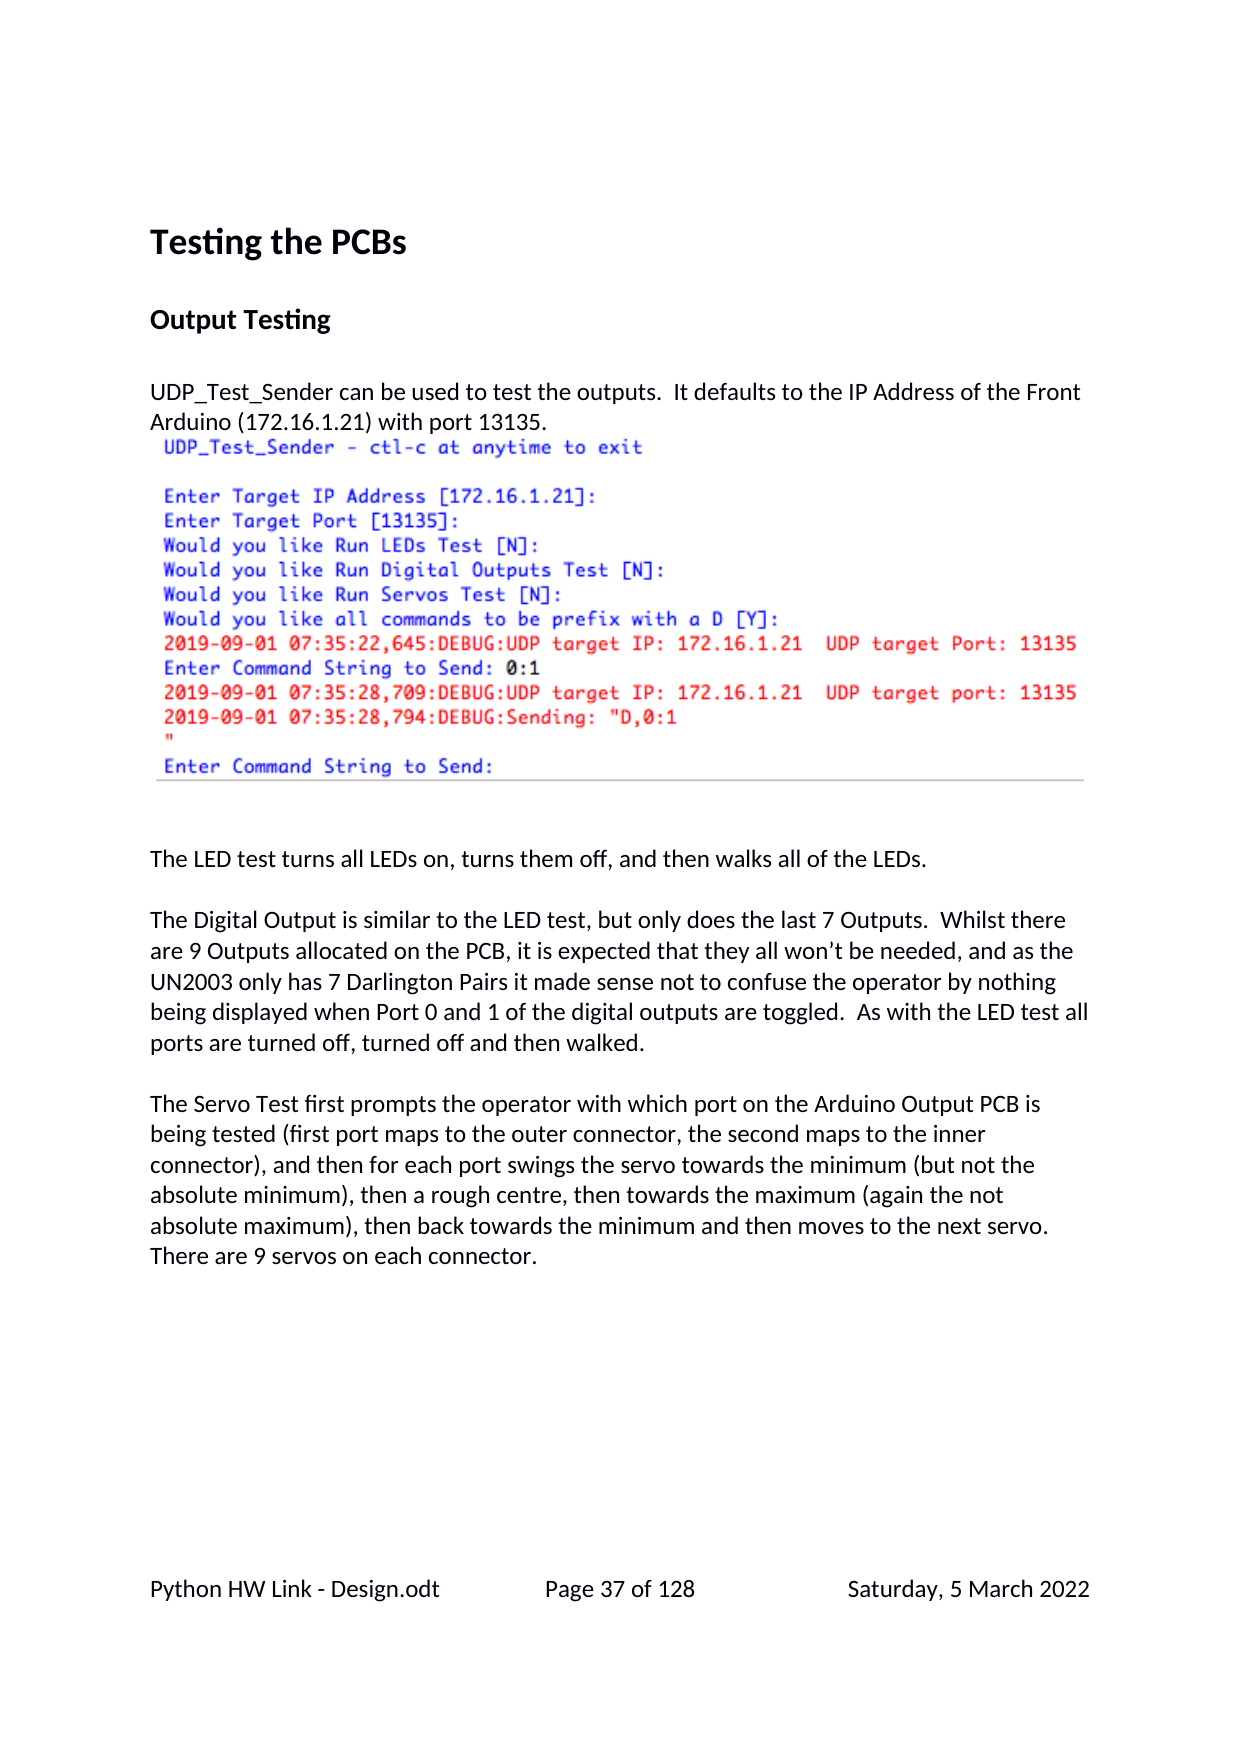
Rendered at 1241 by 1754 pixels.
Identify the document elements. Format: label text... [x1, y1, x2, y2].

text UDP_Test_Sender can be used to test the outputs. It defaults to the IP Address of the Front Arduino (172.16.1.21) with port 13135. [150, 376, 1090, 437]
text The Digital Output is similar to the LED test, but only does the last 7 Outputs. Whilst there are 9 Outputs allocated on the PCB, it is expected that they all won’t be needed, and as the UN2003 only has 7 Darlington Pairs it made sense not to confuse the operator by nothing being displayed when Port 0 and 1 of the digital outputs are toggled. As with the LED test all ports are turned off, turned off and then walked. [150, 904, 1090, 1057]
picture [156, 436, 1084, 783]
subtitle Testing the PCBs [150, 218, 1090, 264]
text The Servo Test first prompts the operator with which port on the Arduino Output PCB is being tested (first port maps to the outer connector, the second maps to the inner connector), and then for each port swings the servo towards the minimum (but not the absolute minimum), then a rough centre, then towards the maximum (again the not absolute maximum), then back towards the minimum and then moves to the next servo. There are 9 servos on each connector. [150, 1088, 1090, 1271]
text The LED test turns all LEDs on, turns them off, and then walks all of the LEDs. [150, 843, 1090, 874]
subtitle Output Testing [150, 301, 1090, 337]
